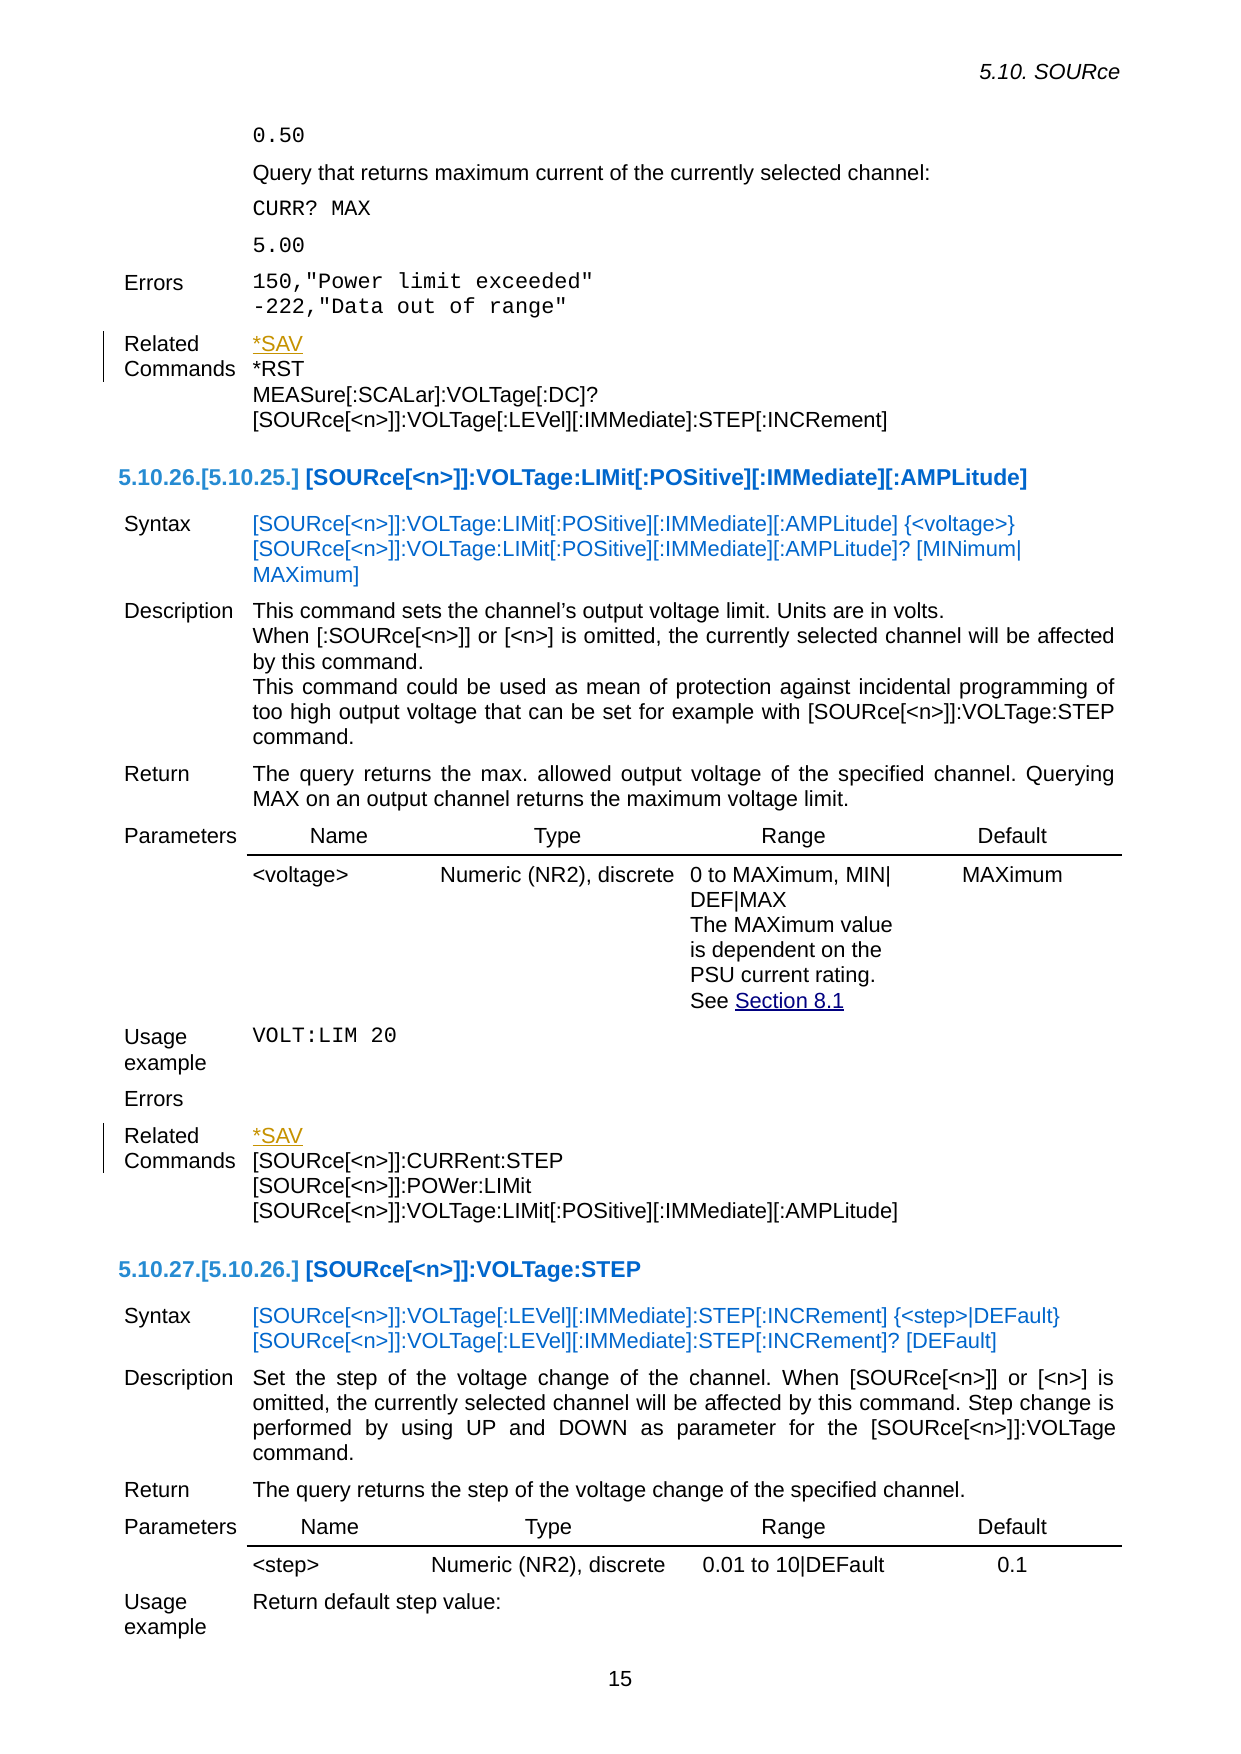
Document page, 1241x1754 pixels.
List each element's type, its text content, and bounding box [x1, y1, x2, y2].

table_cell Usage example [118, 1583, 247, 1645]
table_header Syntax [118, 1297, 247, 1359]
table_cell Numeric (NR2), discrete [431, 856, 684, 1018]
table_cell This command sets the channel’s output voltage limit. Units are in volts. When [:SOURce[<n>]] or [<n>] is omitted, the currently selected channel will be affected by this command. This command could be used as mean of protection against incidental programming of too high output voltage that can be set for example with [SOURce[<n>]]:VOLTage:STEP command. [247, 593, 1122, 755]
subtitle [SOURce[<n>]]:VOLTage:LIMit[:POSitive][:IMMediate][:AMPLitude] [118, 464, 1122, 491]
table_cell The query returns the max. allowed output voltage of the specified channel. Querying MAX on an output channel returns the maximum voltage limit. [247, 755, 1122, 817]
table_cell 0.01 to 10|DEFault [684, 1547, 903, 1583]
table_cell MAXimum [903, 856, 1122, 1018]
table_cell <step> [247, 1547, 412, 1583]
table_header [SOURce[<n>]]:VOLTage:LIMit[:POSitive][:IMMediate][:AMPLitude] {<voltage>} [SOURce[<n>]]:VOLTage:LIMit[:POSitive][:IMMediate][:AMPLitude]? [MINimum|MAXimum] [247, 505, 1122, 592]
table_cell Return [118, 1471, 247, 1508]
table_cell 0.1 [903, 1547, 1122, 1583]
table_cell Numeric (NR2), discrete [412, 1547, 684, 1583]
table_cell Type [412, 1508, 684, 1544]
table_cell *SAV *RST MEASure[:SCALar]:VOLTage[:DC]? [SOURce[<n>]]:VOLTage[:LEVel][:IMMediate]:STEP[:INCRement] [247, 325, 1122, 438]
table_cell 0 to MAXimum, MIN|DEF|MAX The MAXimum value is dependent on the PSU current rating. See Section 8.1 [684, 856, 903, 1018]
table_cell Name [247, 817, 431, 854]
table_cell 0.50 Query that returns maximum current of the currently selected channel: CURR? MAX 5.00 [247, 106, 1122, 264]
subtitle [SOURce[<n>]]:VOLTage:STEP [118, 1256, 1122, 1282]
table_cell Range [684, 817, 903, 854]
table_cell 150,"Power limit exceeded" -222,"Data out of range" [247, 264, 1122, 325]
table_cell Return [118, 755, 247, 817]
table_cell The query returns the step of the voltage change of the specified channel. [247, 1471, 1122, 1508]
table_cell Related Commands [118, 1117, 247, 1229]
table_cell Description [118, 593, 247, 755]
table_cell Type [431, 817, 684, 854]
table_cell Default [903, 1508, 1122, 1544]
table_cell Usage example [118, 1019, 247, 1080]
table_cell Errors [118, 264, 247, 325]
table_cell <voltage> [247, 856, 431, 1018]
table_header [SOURce[<n>]]:VOLTage[:LEVel][:IMMediate]:STEP[:INCRement] {<step>|DEFault} [SOURce[<n>]]:VOLTage[:LEVel][:IMMediate]:STEP[:INCRement]? [DEFault] [247, 1297, 1122, 1359]
table_cell Parameters [118, 1508, 247, 1583]
table_cell Return default step value: [247, 1583, 1122, 1645]
table_cell [247, 1080, 1122, 1117]
table_cell [118, 106, 247, 264]
table_cell Parameters [118, 817, 247, 1018]
table_cell VOLT:LIM 20 [247, 1019, 1122, 1080]
table_cell Errors [118, 1080, 247, 1117]
table_cell *SAV [SOURce[<n>]]:CURRent:STEP [SOURce[<n>]]:POWer:LIMit [SOURce[<n>]]:VOLTage:LIMit[:POSitive][:IMMediate][:AMPLitude] [247, 1117, 1122, 1229]
table_header Syntax [118, 505, 247, 592]
table_cell Name [247, 1508, 412, 1544]
table_cell Related Commands [118, 325, 247, 438]
table_cell Set the step of the voltage change of the channel. When [SOURce[<n>]] or [<n>] is omitted, the currently selected channel will be affected by this command. Step change is performed by using UP and DOWN as parameter for the [SOURce[<n>]]:VOLTage command. [247, 1359, 1122, 1471]
table_cell Description [118, 1359, 247, 1471]
table_cell Range [684, 1508, 903, 1544]
table_cell Default [903, 817, 1122, 854]
